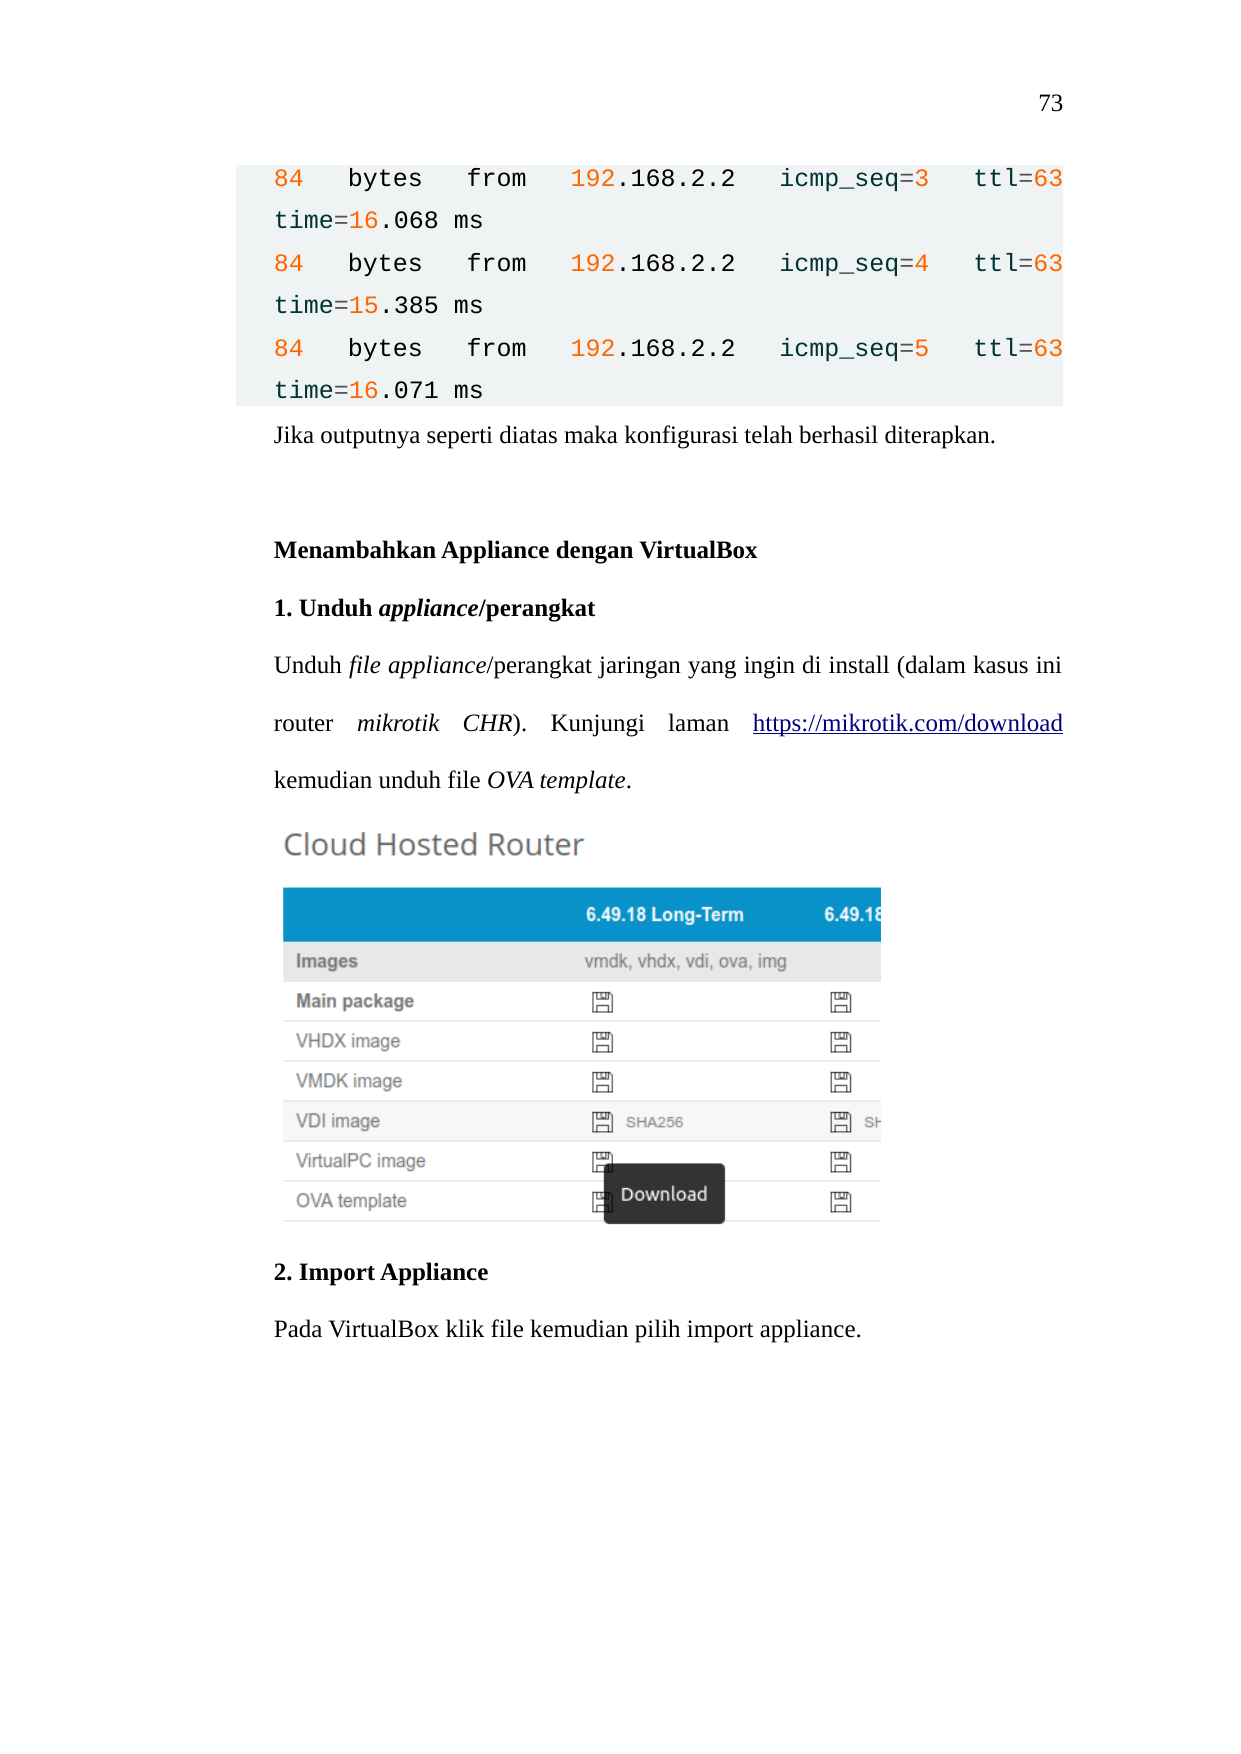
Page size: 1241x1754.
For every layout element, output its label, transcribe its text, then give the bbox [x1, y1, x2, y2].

list 2. Import Appliance [236, 1257, 1063, 1286]
list Pada VirtualBox klik file kemudian pilih import appliance. [236, 1314, 1063, 1343]
picture [866, 907, 871, 921]
picture [826, 907, 834, 921]
picture [652, 907, 661, 921]
list 84 bytes from 192.168.2.2 icmp_seq=4 ttl=63 time=15.385 ms [236, 250, 1063, 321]
list 84 bytes from 192.168.2.2 icmp_seq=3 ttl=63 time=16.068 ms [236, 165, 1063, 236]
picture [628, 907, 633, 921]
picture [602, 907, 620, 921]
list Menambahkan Appliance dengan VirtualBox [236, 535, 1063, 564]
picture [876, 907, 881, 921]
picture [587, 907, 596, 921]
picture [663, 911, 701, 925]
picture [638, 907, 646, 921]
picture [702, 907, 712, 921]
list Jika outputnya seperti diatas maka konfigurasi telah berhasil diterapkan. [236, 420, 1063, 449]
list Unduh file appliance/perangkat jaringan yang ingin di install (dalam kasus ini router mikrotik CHR). Kunjungi laman https://mikrotik.com/download kemudian unduh file OVA template. [236, 650, 1063, 794]
list 1. Unduh appliance/perangkat [236, 593, 1063, 622]
picture [840, 907, 859, 921]
list 84 bytes from 192.168.2.2 icmp_seq=5 ttl=63 time=16.071 ms [236, 335, 1063, 406]
picture [273, 822, 881, 1228]
picture [712, 911, 744, 921]
